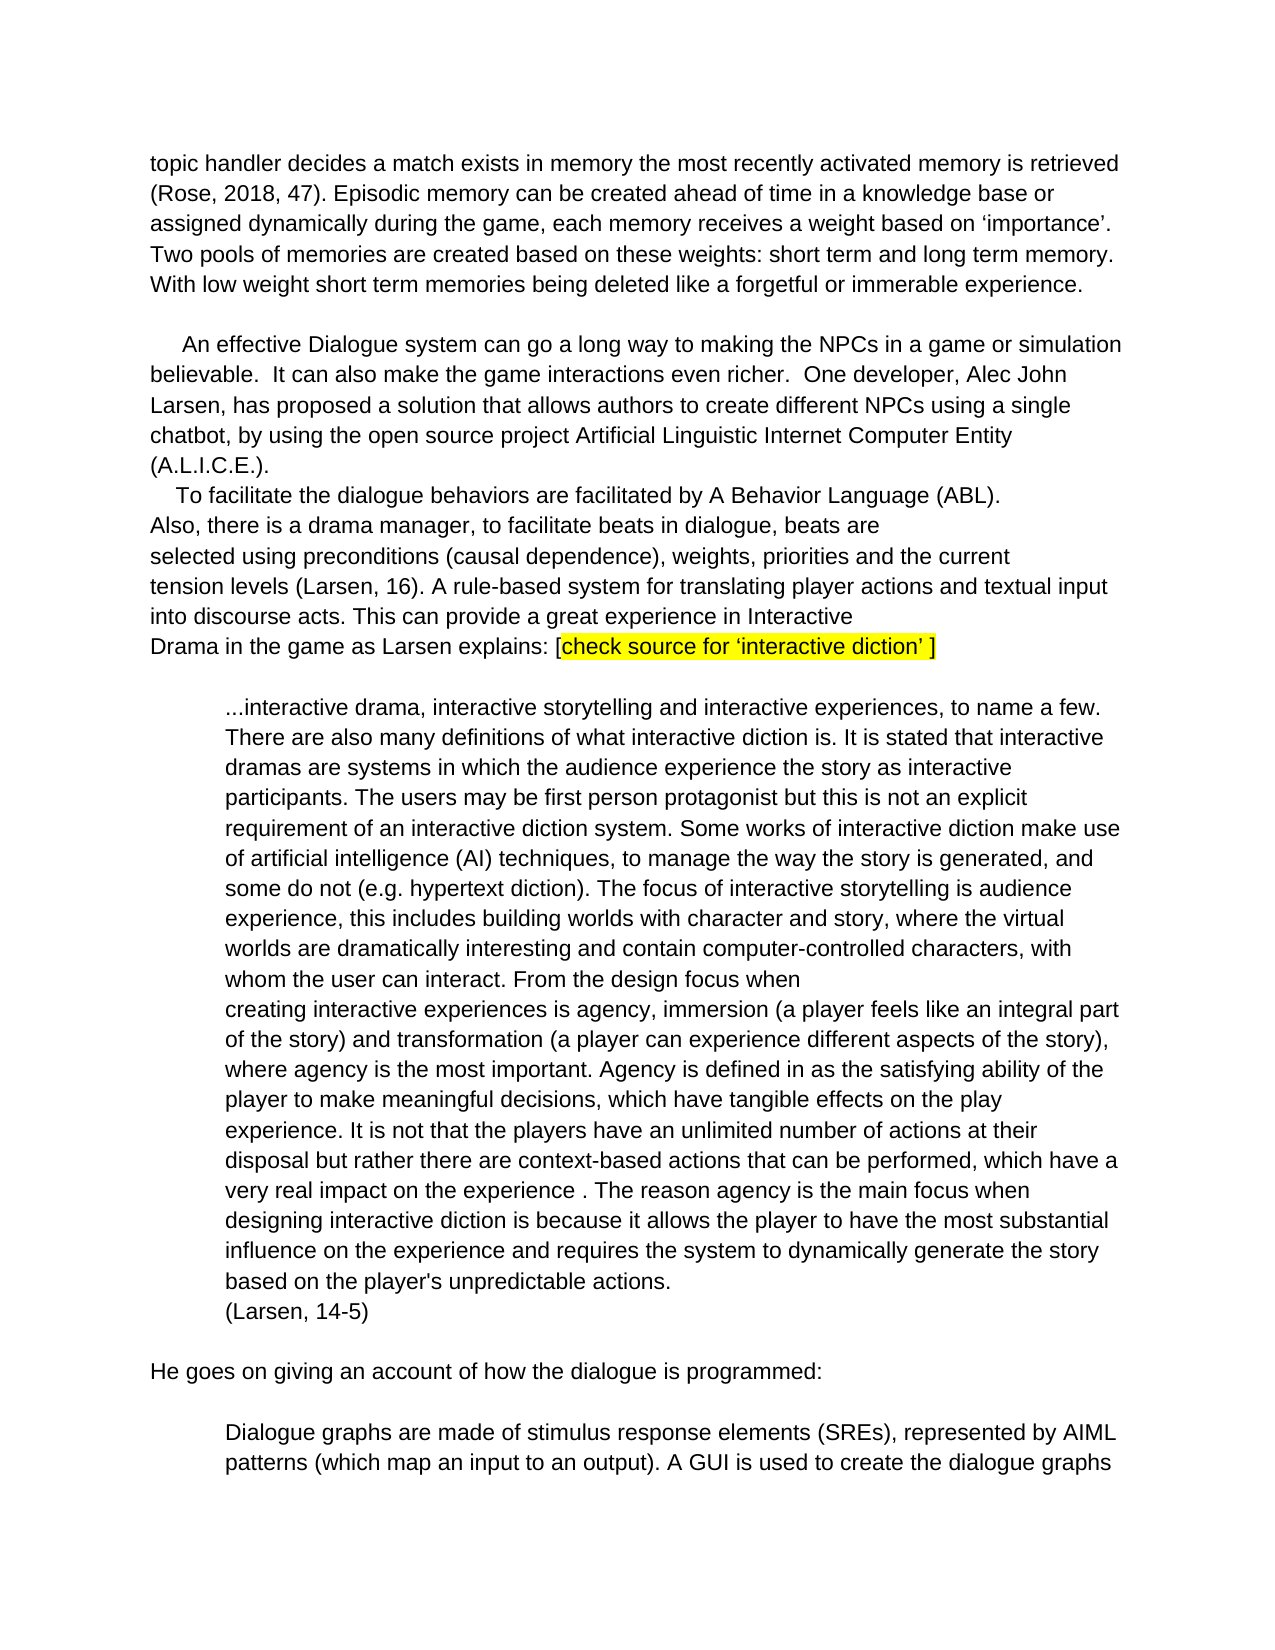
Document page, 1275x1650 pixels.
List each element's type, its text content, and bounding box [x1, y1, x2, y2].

text ...interactive drama, interactive storytelling and interactive experiences, to name a few. There are also many definitions of what interactive diction is. It is stated that interactive dramas are systems in which the audience experience the story as interactive participants. The users may be first person protagonist but this is not an explicit requirement of an interactive diction system. Some works of interactive diction make use of artificial intelligence (AI) techniques, to manage the way the story is generated, and some do not (e.g. hypertext diction). The focus of interactive storytelling is audience experience, this includes building worlds with character and story, where the virtual worlds are dramatically interesting and contain computer-controlled characters, with whom the user can interact. From the design focus when creating interactive experiences is agency, immersion (a player feels like an integral part of the story) and transformation (a player can experience different aspects of the story), where agency is the most important. Agency is defined in as the satisfying ability of the player to make meaningful decisions, which have tangible effects on the play experience. It is not that the players have an unlimited number of actions at their disposal but rather there are context-based actions that can be performed, which have a very real impact on the experience . The reason agency is the main focus when designing interactive diction is because it allows the player to have the most substantial influence on the experience and requires the system to dynamically generate the story based on the player's unpredictable actions. (Larsen, 14-5) [225, 663, 1125, 1354]
text Dialogue graphs are made of stimulus response elements (SREs), represented by AIML patterns (which map an input to an output). A GUI is used to create the dialogue graphs [225, 1388, 1125, 1475]
text He goes on giving an account of how the dialogue is programmed: [150, 1358, 1125, 1385]
text topic handler decides a match exists in memory the most recently activated memory is retrieved (Rose, 2018, 47). Episodic memory can be created ahead of time in a knowledge base or assigned dynamically during the game, each memory receives a weight based on ‘importance’. Two pools of memories are created based on these weights: short term and long term memory. With low weight short term memories being deleted like a forgetful or immerable experience. [150, 150, 1125, 297]
text Drama in the game as Larsen explains: [check source for ‘interactive diction’ ] [150, 633, 1125, 660]
text An effective Dialogue system can go a long way to making the NPCs in a game or simulation believable. It can also make the game interactions even richer. One developer, Alec John Larsen, has proposed a solution that allows authors to create different NPCs using a single chatbot, by using the open source project Artificial Linguistic Internet Computer Entity (A.L.I.C.E.). To facilitate the dialogue behaviors are facilitated by A Behavior Language (ABL). Also, there is a drama manager, to facilitate beats in dialogue, beats are selected using preconditions (causal dependence), weights, priorities and the current tension levels (Larsen, 16). A rule-based system for translating player actions and textual input into discourse acts. This can provide a great experience in Interactive [150, 331, 1125, 629]
